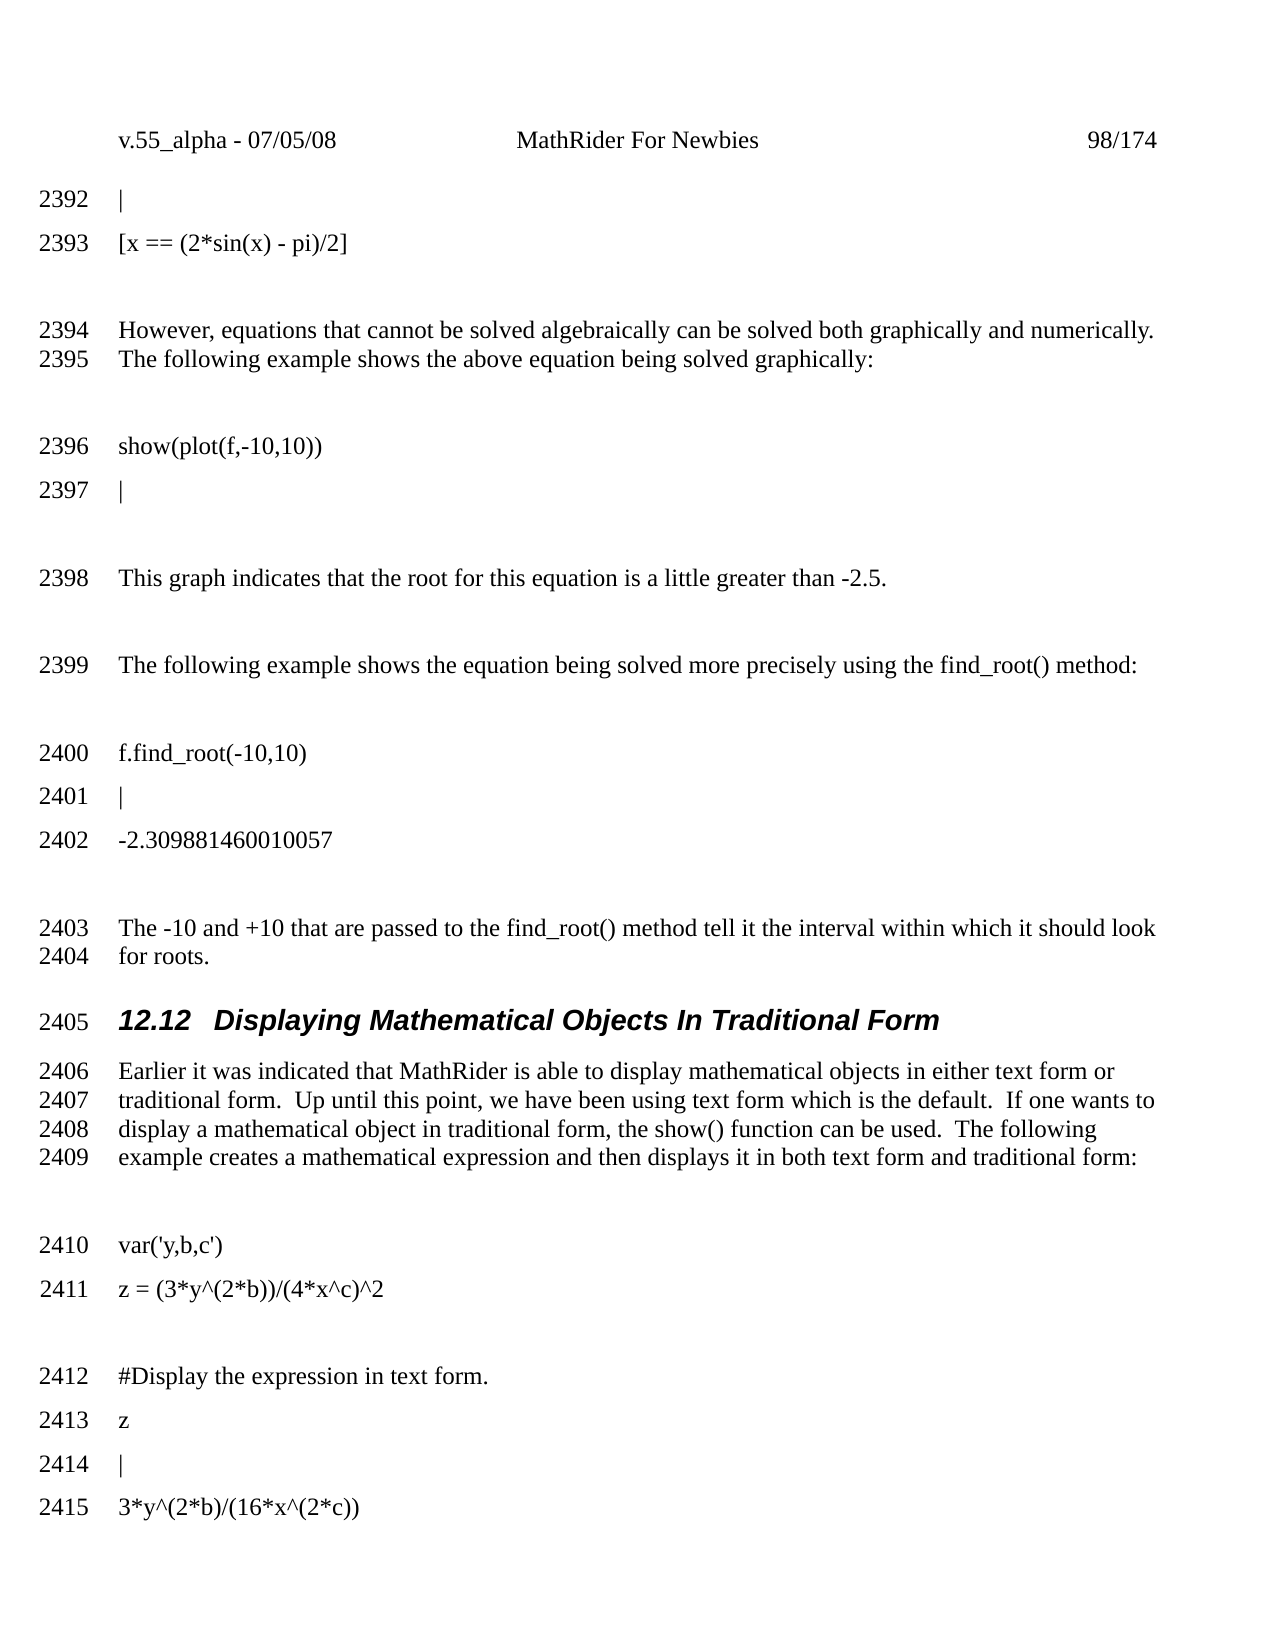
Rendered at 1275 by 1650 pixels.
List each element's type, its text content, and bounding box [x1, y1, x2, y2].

text | [118, 781, 1157, 810]
text | [118, 1449, 1157, 1477]
text show(plot(f,-10,10)) [118, 431, 1157, 460]
text The following example shows the equation being solved more precisely using the find_root() method: [118, 650, 1157, 679]
text | [118, 475, 1157, 504]
text | [118, 184, 1157, 213]
text 3*y^(2*b)/(16*x^(2*c)) [118, 1492, 1157, 1521]
text var('y,b,c') [118, 1230, 1157, 1259]
text #Display the expression in text form. [118, 1361, 1157, 1390]
subtitle Displaying Mathematical Objects In Traditional Form [118, 1003, 1157, 1036]
text -2.309881460010057 [118, 825, 1157, 854]
text The -10 and +10 that are passed to the find_root() method tell it the interval within which it should look for roots. [118, 913, 1157, 970]
text This graph indicates that the root for this equation is a little greater than -2.5. [118, 563, 1157, 591]
text z = (3*y^(2*b))/(4*x^c)^2 [118, 1274, 1157, 1302]
text Earlier it was indicated that MathRider is able to display mathematical objects in either text form or traditional form. Up until this point, we have been using text form which is the default. If one wants to display a mathematical object in traditional form, the show() function can be used. The following example creates a mathematical expression and then displays it in both text form and traditional form: [118, 1056, 1157, 1171]
text However, equations that cannot be solved algebraically can be solved both graphically and numerically. The following example shows the above equation being solved graphically: [118, 315, 1157, 373]
text f.find_root(-10,10) [118, 738, 1157, 766]
text z [118, 1405, 1157, 1434]
text [x == (2*sin(x) - pi)/2] [118, 228, 1157, 256]
